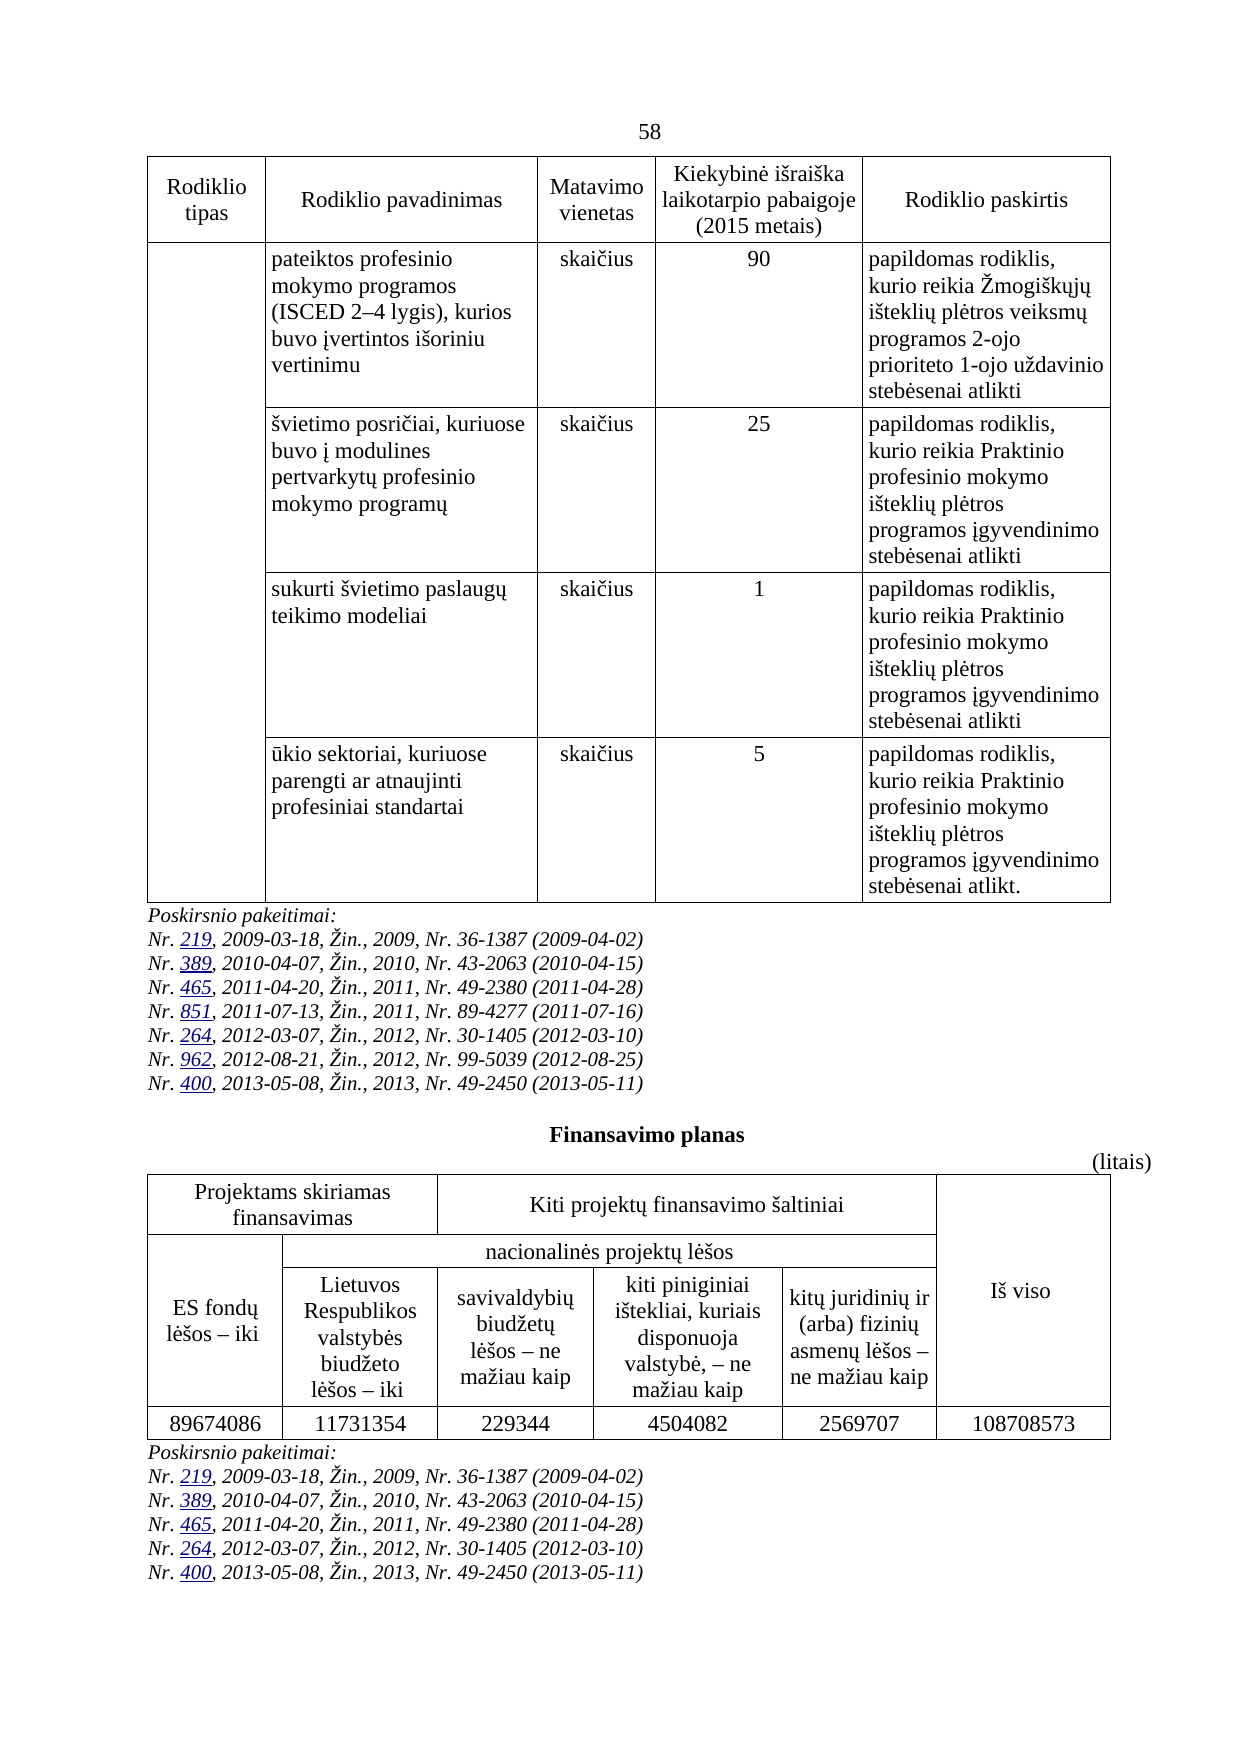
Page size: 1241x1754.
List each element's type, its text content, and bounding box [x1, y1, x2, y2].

table_header Rodiklio pavadinimas [266, 157, 537, 242]
table_cell skaičius [538, 243, 655, 407]
text Poskirsnio pakeitimai: [148, 903, 1152, 927]
text Nr. 219, 2009-03-18, Žin., 2009, Nr. 36-1387 (2009-04-02) [148, 1464, 1152, 1488]
text Nr. 465, 2011-04-20, Žin., 2011, Nr. 49-2380 (2011-04-28) [148, 975, 1152, 999]
table_cell kiti piniginiai ištekliai, kuriais disponuoja valstybė, – ne mažiau kaip [594, 1268, 782, 1406]
text Nr. 389, 2010-04-07, Žin., 2010, Nr. 43-2063 (2010-04-15) [148, 1488, 1152, 1512]
text Nr. 389, 2010-04-07, Žin., 2010, Nr. 43-2063 (2010-04-15) [148, 951, 1152, 975]
text (litais) [148, 1148, 1152, 1174]
table_header Rodiklio paskirtis [863, 157, 1110, 242]
table_cell Lietuvos Respublikos valstybės biudžeto lėšos – iki [283, 1268, 437, 1406]
text Nr. 851, 2011-07-13, Žin., 2011, Nr. 89-4277 (2011-07-16) [148, 999, 1152, 1023]
table_cell 2569707 [783, 1407, 936, 1439]
text Nr. 962, 2012-08-21, Žin., 2012, Nr. 99-5039 (2012-08-25) [148, 1047, 1152, 1071]
table_cell skaičius [538, 408, 655, 572]
table_header Iš viso [937, 1175, 1110, 1406]
table_cell [148, 243, 265, 572]
table_cell [148, 737, 265, 902]
table_cell papildomas rodiklis, kurio reikia Praktinio profesinio mokymo išteklių plėtros programos įgyvendinimo stebėsenai atlikti [863, 573, 1110, 737]
table_cell sukurti švietimo paslaugų teikimo modeliai [266, 573, 537, 737]
table_header Rodiklio tipas [148, 157, 265, 242]
table_cell 1 [656, 573, 862, 737]
table_cell papildomas rodiklis, kurio reikia Praktinio profesinio mokymo išteklių plėtros programos įgyvendinimo stebėsenai atlikti [863, 408, 1110, 572]
table_cell papildomas rodiklis, kurio reikia Žmogiškųjų išteklių plėtros veiksmų programos 2-ojo prioriteto 1-ojo uždavinio stebėsenai atlikti [863, 243, 1110, 407]
text Nr. 219, 2009-03-18, Žin., 2009, Nr. 36-1387 (2009-04-02) [148, 927, 1152, 951]
table_cell 229344 [438, 1407, 593, 1439]
table_cell 4504082 [594, 1407, 782, 1439]
table_cell nacionalinės projektų lėšos [283, 1235, 936, 1267]
table_header Kiekybinė išraiška laikotarpio pabaigoje (2015 metais) [656, 157, 862, 242]
table_cell skaičius [538, 738, 655, 902]
table_header Matavimo vienetas [538, 157, 655, 242]
table_cell [148, 572, 265, 737]
table_cell 11731354 [283, 1407, 437, 1439]
table_header Kiti projektų finansavimo šaltiniai [438, 1175, 936, 1234]
table_cell savivaldybių biudžetų lėšos – ne mažiau kaip [438, 1268, 593, 1406]
text Nr. 264, 2012-03-07, Žin., 2012, Nr. 30-1405 (2012-03-10) [148, 1536, 1152, 1560]
table_cell kitų juridinių ir (arba) fizinių asmenų lėšos – ne mažiau kaip [783, 1268, 936, 1406]
table_cell skaičius [538, 573, 655, 737]
table_header Projektams skiriamas finansavimas [148, 1175, 437, 1234]
text Finansavimo planas [148, 1121, 1152, 1148]
text Poskirsnio pakeitimai: [148, 1440, 1152, 1464]
table_cell 5 [656, 738, 862, 902]
table_cell 89674086 [148, 1407, 282, 1439]
table_cell 90 [656, 243, 862, 407]
text Nr. 400, 2013-05-08, Žin., 2013, Nr. 49-2450 (2013-05-11) [148, 1560, 1152, 1584]
table_cell ES fondų lėšos – iki [148, 1235, 282, 1406]
table_cell ūkio sektoriai, kuriuose parengti ar atnaujinti profesiniai standartai [266, 738, 537, 902]
text Nr. 264, 2012-03-07, Žin., 2012, Nr. 30-1405 (2012-03-10) [148, 1023, 1152, 1047]
text Nr. 400, 2013-05-08, Žin., 2013, Nr. 49-2450 (2013-05-11) [148, 1071, 1152, 1095]
text Nr. 465, 2011-04-20, Žin., 2011, Nr. 49-2380 (2011-04-28) [148, 1512, 1152, 1536]
table_cell 25 [656, 408, 862, 572]
table_cell pateiktos profesinio mokymo programos (ISCED 2–4 lygis), kurios buvo įvertintos išoriniu vertinimu [266, 243, 537, 407]
table_cell 108708573 [937, 1407, 1110, 1439]
table_cell švietimo posričiai, kuriuose buvo į modulines pertvarkytų profesinio mokymo programų [266, 408, 537, 572]
table_cell papildomas rodiklis, kurio reikia Praktinio profesinio mokymo išteklių plėtros programos įgyvendinimo stebėsenai atlikt. [863, 738, 1110, 902]
